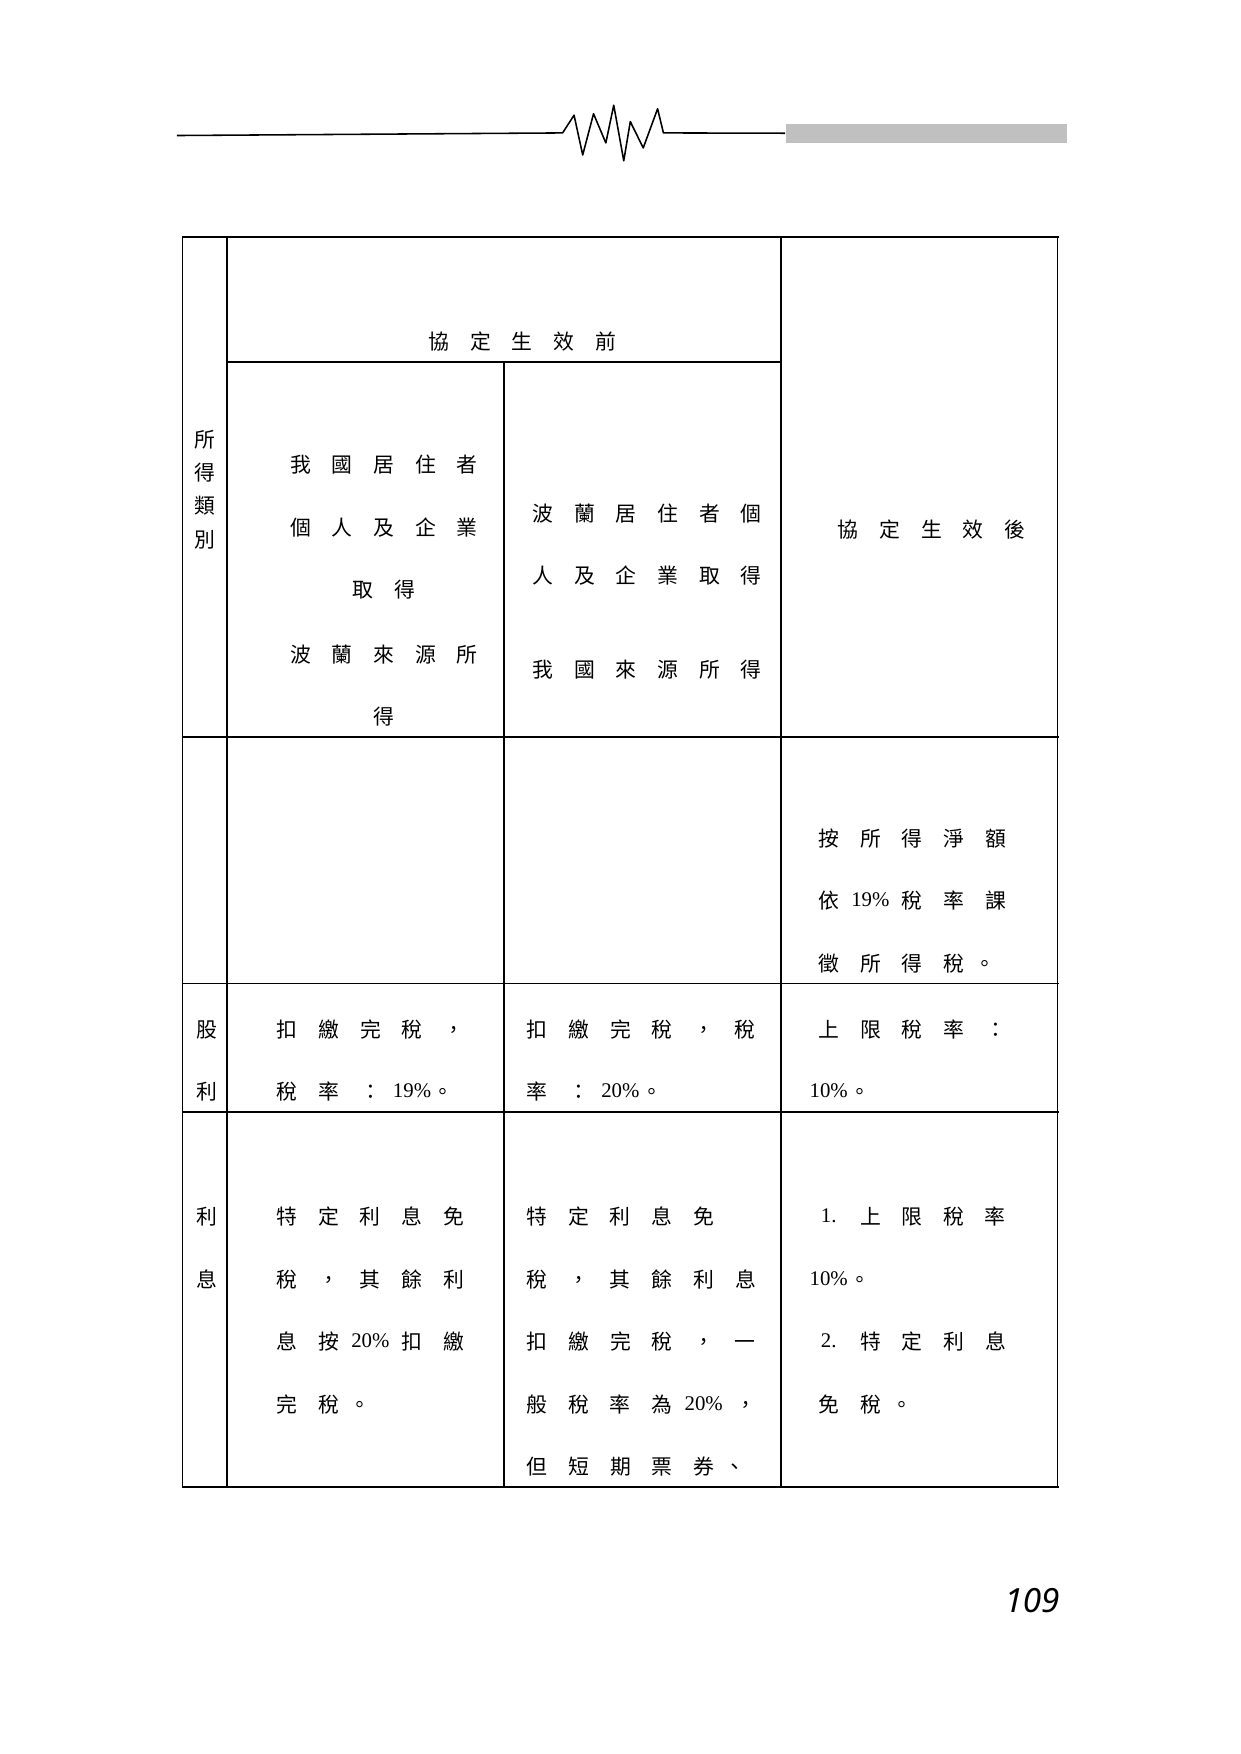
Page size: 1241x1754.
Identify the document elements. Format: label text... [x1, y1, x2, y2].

table_cell 1.上限稅率10%。 2.特定利息免稅。 [782, 1113, 1057, 1486]
table_cell 特定利息免稅，其餘利息按20%扣繳完稅。 [228, 1113, 503, 1486]
table_header 所得類別 [183, 238, 226, 736]
table_cell 按所得淨額依19%稅率課徵所得稅。 [782, 738, 1057, 983]
table_cell 扣繳完稅，稅率：20%。 [505, 984, 780, 1111]
table_header 協定生效前 [228, 238, 780, 361]
table_cell [505, 738, 780, 983]
table_header 協定生效後 [782, 238, 1057, 736]
table_cell 利息 [183, 1113, 226, 1486]
table_cell 我國居住者個人及企業取得 波蘭來源所得 [228, 363, 503, 736]
table_cell 扣繳完稅，稅率：19%。 [228, 984, 503, 1111]
table_cell 特定利息免稅，其餘利息扣繳完稅，一般稅率為20%，但短期票券、 [505, 1113, 780, 1486]
table_cell 上限稅率：10%。 [782, 984, 1057, 1111]
table_cell 股利 [183, 984, 226, 1111]
table_cell [183, 738, 226, 983]
table_cell [228, 738, 503, 983]
table_cell 波蘭居住者個人及企業取得 我國來源所得 [505, 363, 780, 736]
